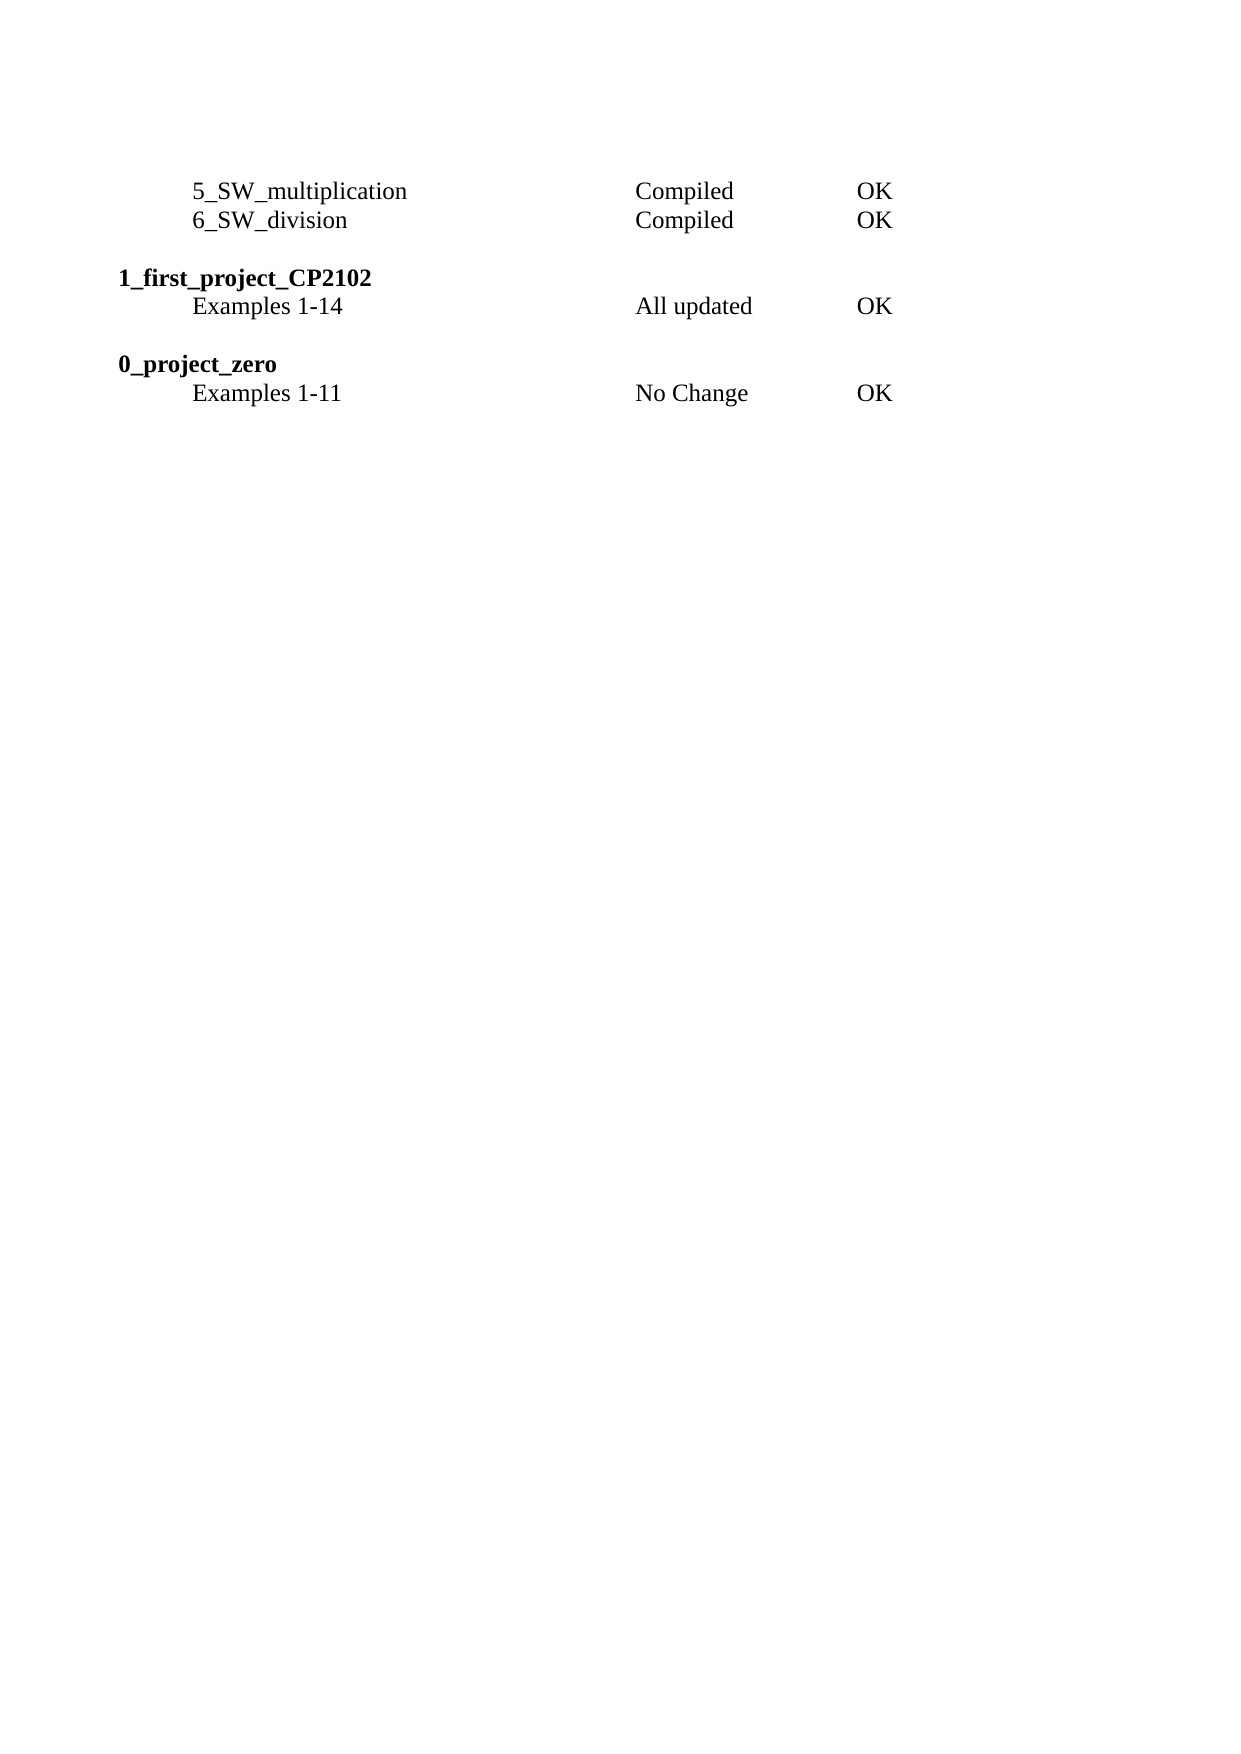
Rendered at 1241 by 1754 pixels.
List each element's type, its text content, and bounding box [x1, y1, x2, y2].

text 1_first_project_CP2102 [118, 263, 1122, 291]
text 0_project_zero [118, 349, 1122, 378]
text 6_SW_division Compiled OK [118, 205, 1122, 234]
text 5_SW_multiplication Compiled OK [118, 176, 1122, 205]
text Examples 1-11 No Change OK [118, 378, 1122, 406]
text Examples 1-14 All updated OK [118, 291, 1122, 320]
